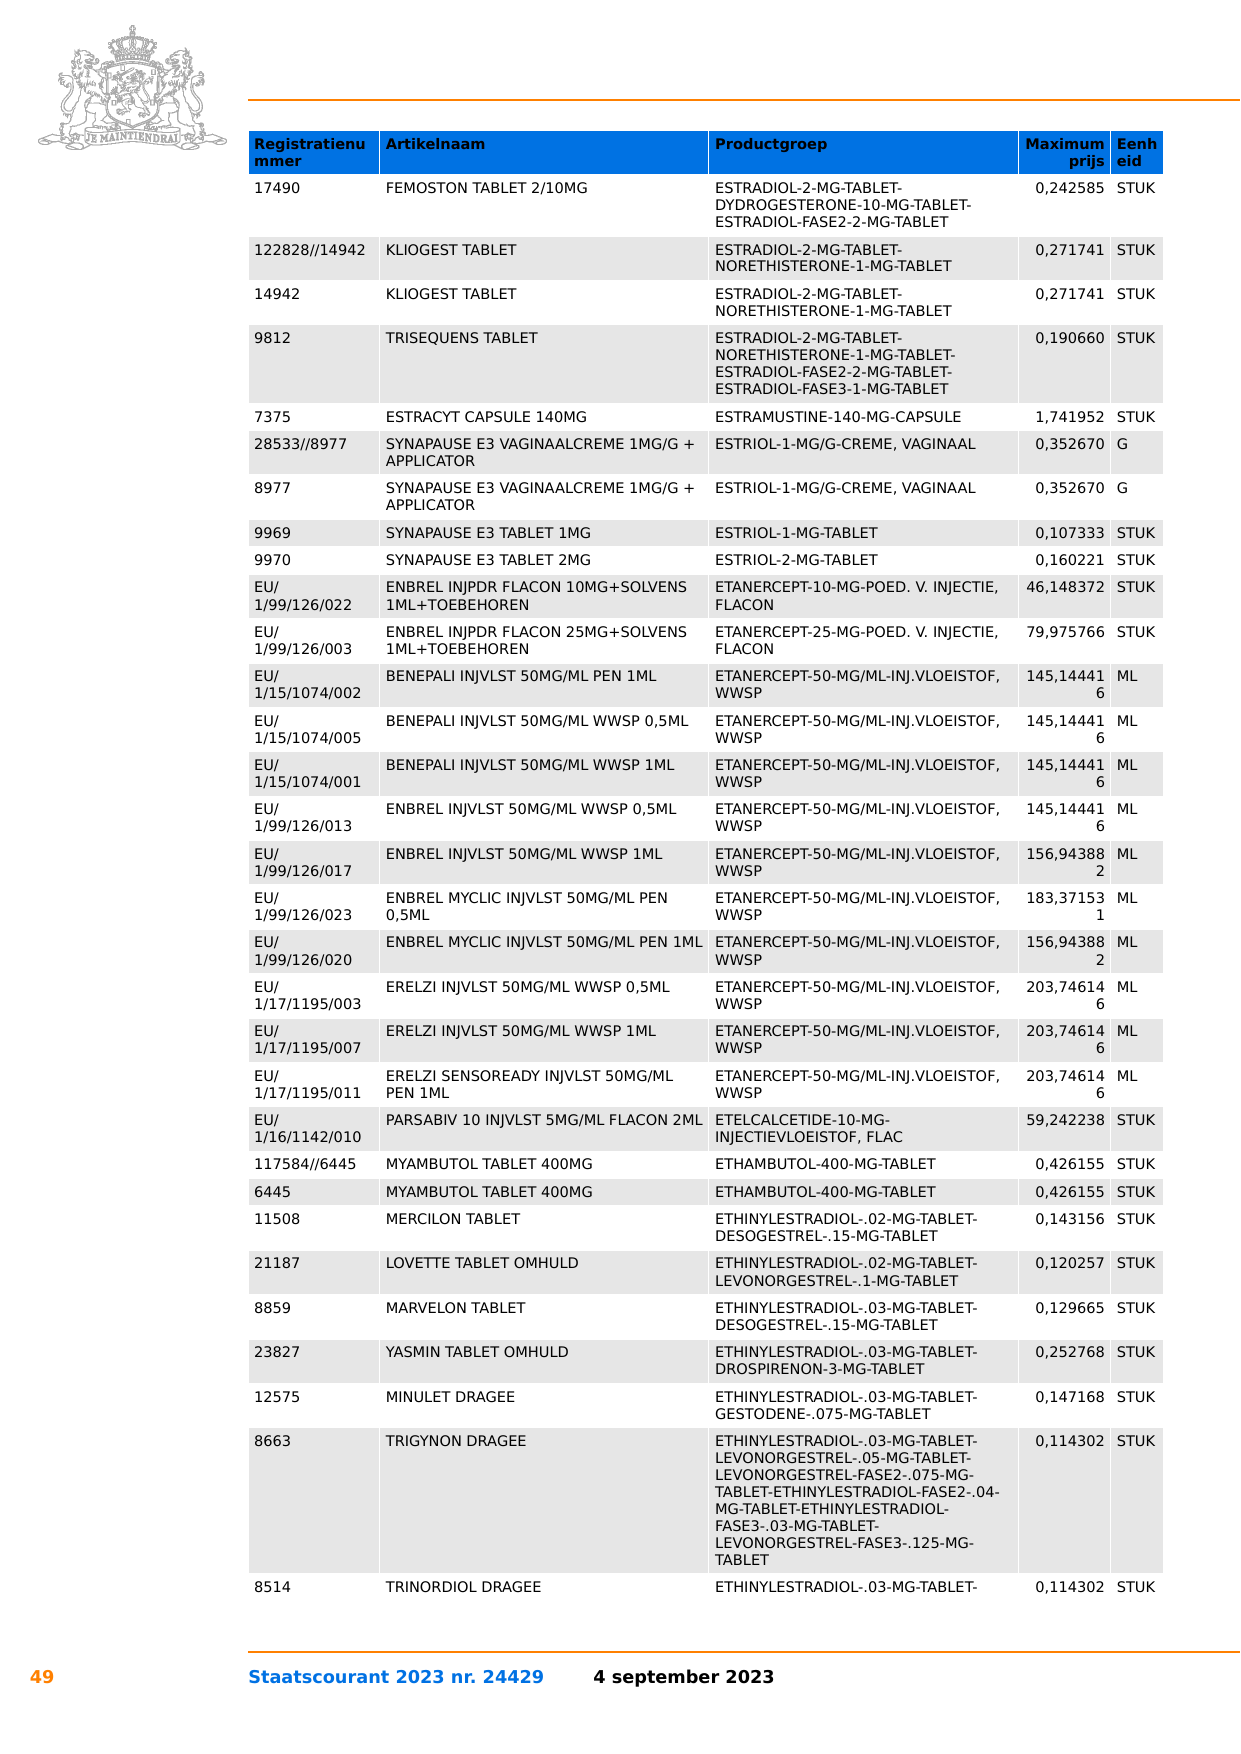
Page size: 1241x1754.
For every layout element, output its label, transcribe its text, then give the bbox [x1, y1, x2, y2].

table_cell ETHAMBUTOL-400-MG-TABLET [709, 1152, 1018, 1178]
table_cell ETANERCEPT-50-MG/ML-INJ.VLOEISTOF, WWSP [709, 974, 1018, 1017]
table_cell ETHINYLESTRADIOL-.02-MG-TABLET-LEVONORGESTREL-.1-MG-TABLET [709, 1251, 1018, 1294]
table_header Eenheid [1111, 131, 1163, 174]
table_cell 8859 [249, 1295, 379, 1338]
table_cell 9970 [249, 547, 379, 574]
table_cell 8514 [249, 1575, 379, 1601]
table_cell ESTRACYT CAPSULE 140MG [380, 404, 708, 430]
table_cell 23827 [249, 1340, 379, 1383]
table_cell SYNAPAUSE E3 VAGINAALCREME 1MG/G + APPLICATOR [380, 431, 708, 474]
table_cell ETHINYLESTRADIOL-.03-MG-TABLET-GESTODENE-.075-MG-TABLET [709, 1384, 1018, 1427]
table_cell STUK [1111, 1428, 1163, 1573]
table_cell ML [1111, 841, 1163, 884]
table_cell SYNAPAUSE E3 TABLET 1MG [380, 520, 708, 546]
table_cell 79,975766 [1019, 619, 1110, 662]
table_cell 0,190660 [1019, 325, 1110, 403]
table_cell ENBREL INJVLST 50MG/ML WWSP 0,5ML [380, 797, 708, 840]
table_cell ETANERCEPT-50-MG/ML-INJ.VLOEISTOF, WWSP [709, 797, 1018, 840]
table_cell ESTRIOL-1-MG/G-CREME, VAGINAAL [709, 431, 1018, 474]
table_cell ETANERCEPT-50-MG/ML-INJ.VLOEISTOF, WWSP [709, 664, 1018, 707]
table_cell FEMOSTON TABLET 2/10MG [380, 175, 708, 236]
table_cell EU/1/99/126/017 [249, 841, 379, 884]
table_cell 0,426155 [1019, 1152, 1110, 1178]
table_cell TRISEQUENS TABLET [380, 325, 708, 403]
table_cell 9969 [249, 520, 379, 546]
table_cell ML [1111, 752, 1163, 796]
table_cell BENEPALI INJVLST 50MG/ML PEN 1ML [380, 664, 708, 707]
table_cell TRIGYNON DRAGEE [380, 1428, 708, 1573]
table_cell ESTRADIOL-2-MG-TABLET-NORETHISTERONE-1-MG-TABLET [709, 237, 1018, 280]
table_cell ESTRIOL-1-MG/G-CREME, VAGINAAL [709, 476, 1018, 519]
table_cell STUK [1111, 619, 1163, 662]
table_cell 0,114302 [1019, 1428, 1110, 1573]
table_cell ML [1111, 664, 1163, 707]
table_cell EU/1/17/1195/011 [249, 1063, 379, 1106]
table_cell 0,120257 [1019, 1251, 1110, 1294]
table_cell ETANERCEPT-50-MG/ML-INJ.VLOEISTOF, WWSP [709, 841, 1018, 884]
table_cell ML [1111, 797, 1163, 840]
table_cell 203,746146 [1019, 1063, 1110, 1106]
table_cell G [1111, 431, 1163, 474]
table_cell KLIOGEST TABLET [380, 237, 708, 280]
table_cell ESTRIOL-2-MG-TABLET [709, 547, 1018, 574]
table_cell 0,242585 [1019, 175, 1110, 236]
table_cell ESTRAMUSTINE-140-MG-CAPSULE [709, 404, 1018, 430]
table_cell STUK [1111, 575, 1163, 618]
table_cell STUK [1111, 237, 1163, 280]
table_cell 7375 [249, 404, 379, 430]
table_cell 0,352670 [1019, 476, 1110, 519]
table_cell EU/1/16/1142/010 [249, 1107, 379, 1151]
table_cell ETANERCEPT-50-MG/ML-INJ.VLOEISTOF, WWSP [709, 885, 1018, 929]
table_cell 14942 [249, 281, 379, 324]
table_cell ESTRADIOL-2-MG-TABLET-DYDROGESTERONE-10-MG-TABLET-ESTRADIOL-FASE2-2-MG-TABLET [709, 175, 1018, 236]
table_cell STUK [1111, 1152, 1163, 1178]
table_cell ML [1111, 974, 1163, 1017]
table_cell 203,746146 [1019, 974, 1110, 1017]
table_cell ML [1111, 708, 1163, 751]
table_cell EU/1/15/1074/002 [249, 664, 379, 707]
table_cell BENEPALI INJVLST 50MG/ML WWSP 0,5ML [380, 708, 708, 751]
table_cell ETHAMBUTOL-400-MG-TABLET [709, 1179, 1018, 1205]
table_cell ERELZI INJVLST 50MG/ML WWSP 1ML [380, 1019, 708, 1062]
table_cell EU/1/17/1195/007 [249, 1019, 379, 1062]
table_cell EU/1/15/1074/001 [249, 752, 379, 796]
table_cell 17490 [249, 175, 379, 236]
table_cell 28533//8977 [249, 431, 379, 474]
table_cell ENBREL INJPDR FLACON 10MG+SOLVENS 1ML+TOEBEHOREN [380, 575, 708, 618]
table_cell STUK [1111, 404, 1163, 430]
table_cell MERCILON TABLET [380, 1206, 708, 1250]
table_cell ESTRADIOL-2-MG-TABLET-NORETHISTERONE-1-MG-TABLET [709, 281, 1018, 324]
table_cell ETANERCEPT-25-MG-POED. V. INJECTIE, FLACON [709, 619, 1018, 662]
table_cell KLIOGEST TABLET [380, 281, 708, 324]
table_cell STUK [1111, 325, 1163, 403]
table_cell ETHINYLESTRADIOL-.03-MG-TABLET-LEVONORGESTREL-.05-MG-TABLET-LEVONORGESTREL-FASE2-.075-MG-TABLET-ETHINYLESTRADIOL-FASE2-.04-MG-TABLET-ETHINYLESTRADIOL-FASE3-.03-MG-TABLET-LEVONORGESTREL-FASE3-.125-MG-TABLET [709, 1428, 1018, 1573]
table_cell ENBREL INJVLST 50MG/ML WWSP 1ML [380, 841, 708, 884]
table_cell LOVETTE TABLET OMHULD [380, 1251, 708, 1294]
table_cell EU/1/99/126/013 [249, 797, 379, 840]
table_cell ETANERCEPT-50-MG/ML-INJ.VLOEISTOF, WWSP [709, 930, 1018, 973]
table_cell G [1111, 476, 1163, 519]
table_cell STUK [1111, 1179, 1163, 1205]
table_cell EU/1/17/1195/003 [249, 974, 379, 1017]
table_cell ENBREL MYCLIC INJVLST 50MG/ML PEN 0,5ML [380, 885, 708, 929]
table_cell ETANERCEPT-10-MG-POED. V. INJECTIE, FLACON [709, 575, 1018, 618]
table_header Maximumprijs [1019, 131, 1110, 174]
table_cell ETHINYLESTRADIOL-.03-MG-TABLET- [709, 1575, 1018, 1601]
table_cell STUK [1111, 1340, 1163, 1383]
table_cell 0,147168 [1019, 1384, 1110, 1427]
table_cell STUK [1111, 1206, 1163, 1250]
table_cell MYAMBUTOL TABLET 400MG [380, 1179, 708, 1205]
table_cell SYNAPAUSE E3 TABLET 2MG [380, 547, 708, 574]
table_cell 59,242238 [1019, 1107, 1110, 1151]
table_cell ESTRADIOL-2-MG-TABLET-NORETHISTERONE-1-MG-TABLET-ESTRADIOL-FASE2-2-MG-TABLET-ESTRADIOL-FASE3-1-MG-TABLET [709, 325, 1018, 403]
table_cell EU/1/99/126/003 [249, 619, 379, 662]
table_header Registratienummer [249, 131, 379, 174]
table_cell ENBREL INJPDR FLACON 25MG+SOLVENS 1ML+TOEBEHOREN [380, 619, 708, 662]
table_cell 6445 [249, 1179, 379, 1205]
table_cell 156,943882 [1019, 930, 1110, 973]
table_cell ETHINYLESTRADIOL-.03-MG-TABLET-DROSPIRENON-3-MG-TABLET [709, 1340, 1018, 1383]
table_cell STUK [1111, 1295, 1163, 1338]
table_cell STUK [1111, 1575, 1163, 1601]
table_cell 203,746146 [1019, 1019, 1110, 1062]
table_cell 0,129665 [1019, 1295, 1110, 1338]
table_cell 0,107333 [1019, 520, 1110, 546]
table_cell STUK [1111, 1107, 1163, 1151]
table_cell 0,160221 [1019, 547, 1110, 574]
table_header Productgroep [709, 131, 1018, 174]
table_cell YASMIN TABLET OMHULD [380, 1340, 708, 1383]
table_cell ESTRIOL-1-MG-TABLET [709, 520, 1018, 546]
table_cell PARSABIV 10 INJVLST 5MG/ML FLACON 2ML [380, 1107, 708, 1151]
picture [38, 25, 227, 150]
table_cell 1,741952 [1019, 404, 1110, 430]
table_cell ETANERCEPT-50-MG/ML-INJ.VLOEISTOF, WWSP [709, 1063, 1018, 1106]
table_cell STUK [1111, 281, 1163, 324]
table_cell SYNAPAUSE E3 VAGINAALCREME 1MG/G + APPLICATOR [380, 476, 708, 519]
table_cell STUK [1111, 1384, 1163, 1427]
table_cell ERELZI SENSOREADY INJVLST 50MG/ML PEN 1ML [380, 1063, 708, 1106]
table_cell 0,143156 [1019, 1206, 1110, 1250]
table_cell 156,943882 [1019, 841, 1110, 884]
table_cell 46,148372 [1019, 575, 1110, 618]
table_cell ENBREL MYCLIC INJVLST 50MG/ML PEN 1ML [380, 930, 708, 973]
table_cell ML [1111, 1063, 1163, 1106]
table_cell ETHINYLESTRADIOL-.03-MG-TABLET-DESOGESTREL-.15-MG-TABLET [709, 1295, 1018, 1338]
table_header Artikelnaam [380, 131, 708, 174]
table_cell 117584//6445 [249, 1152, 379, 1178]
table_cell 183,371531 [1019, 885, 1110, 929]
table_cell ETANERCEPT-50-MG/ML-INJ.VLOEISTOF, WWSP [709, 1019, 1018, 1062]
table_cell 145,144416 [1019, 797, 1110, 840]
table_cell STUK [1111, 547, 1163, 574]
table_cell ERELZI INJVLST 50MG/ML WWSP 0,5ML [380, 974, 708, 1017]
table_cell 145,144416 [1019, 664, 1110, 707]
table_cell 12575 [249, 1384, 379, 1427]
table_cell 0,352670 [1019, 431, 1110, 474]
table_cell STUK [1111, 175, 1163, 236]
table_cell ML [1111, 1019, 1163, 1062]
table_cell 0,271741 [1019, 281, 1110, 324]
table_cell BENEPALI INJVLST 50MG/ML WWSP 1ML [380, 752, 708, 796]
table_cell EU/1/99/126/022 [249, 575, 379, 618]
table_cell ML [1111, 930, 1163, 973]
table_cell 8663 [249, 1428, 379, 1573]
table_cell TRINORDIOL DRAGEE [380, 1575, 708, 1601]
table_cell 9812 [249, 325, 379, 403]
table_cell EU/1/99/126/023 [249, 885, 379, 929]
table_cell ETHINYLESTRADIOL-.02-MG-TABLET-DESOGESTREL-.15-MG-TABLET [709, 1206, 1018, 1250]
table_cell MARVELON TABLET [380, 1295, 708, 1338]
table_cell EU/1/99/126/020 [249, 930, 379, 973]
table_cell MINULET DRAGEE [380, 1384, 708, 1427]
table_cell 145,144416 [1019, 752, 1110, 796]
table_cell 8977 [249, 476, 379, 519]
table_cell 0,426155 [1019, 1179, 1110, 1205]
table_cell ETANERCEPT-50-MG/ML-INJ.VLOEISTOF, WWSP [709, 752, 1018, 796]
table_cell ETELCALCETIDE-10-MG-INJECTIEVLOEISTOF, FLAC [709, 1107, 1018, 1151]
table_cell STUK [1111, 520, 1163, 546]
table_cell 0,271741 [1019, 237, 1110, 280]
table_cell 11508 [249, 1206, 379, 1250]
table_cell STUK [1111, 1251, 1163, 1294]
table_cell 145,144416 [1019, 708, 1110, 751]
table_cell 122828//14942 [249, 237, 379, 280]
table_cell 21187 [249, 1251, 379, 1294]
table_cell ETANERCEPT-50-MG/ML-INJ.VLOEISTOF, WWSP [709, 708, 1018, 751]
table_cell 0,252768 [1019, 1340, 1110, 1383]
table_cell 0,114302 [1019, 1575, 1110, 1601]
table_cell MYAMBUTOL TABLET 400MG [380, 1152, 708, 1178]
table_cell EU/1/15/1074/005 [249, 708, 379, 751]
table_cell ML [1111, 885, 1163, 929]
